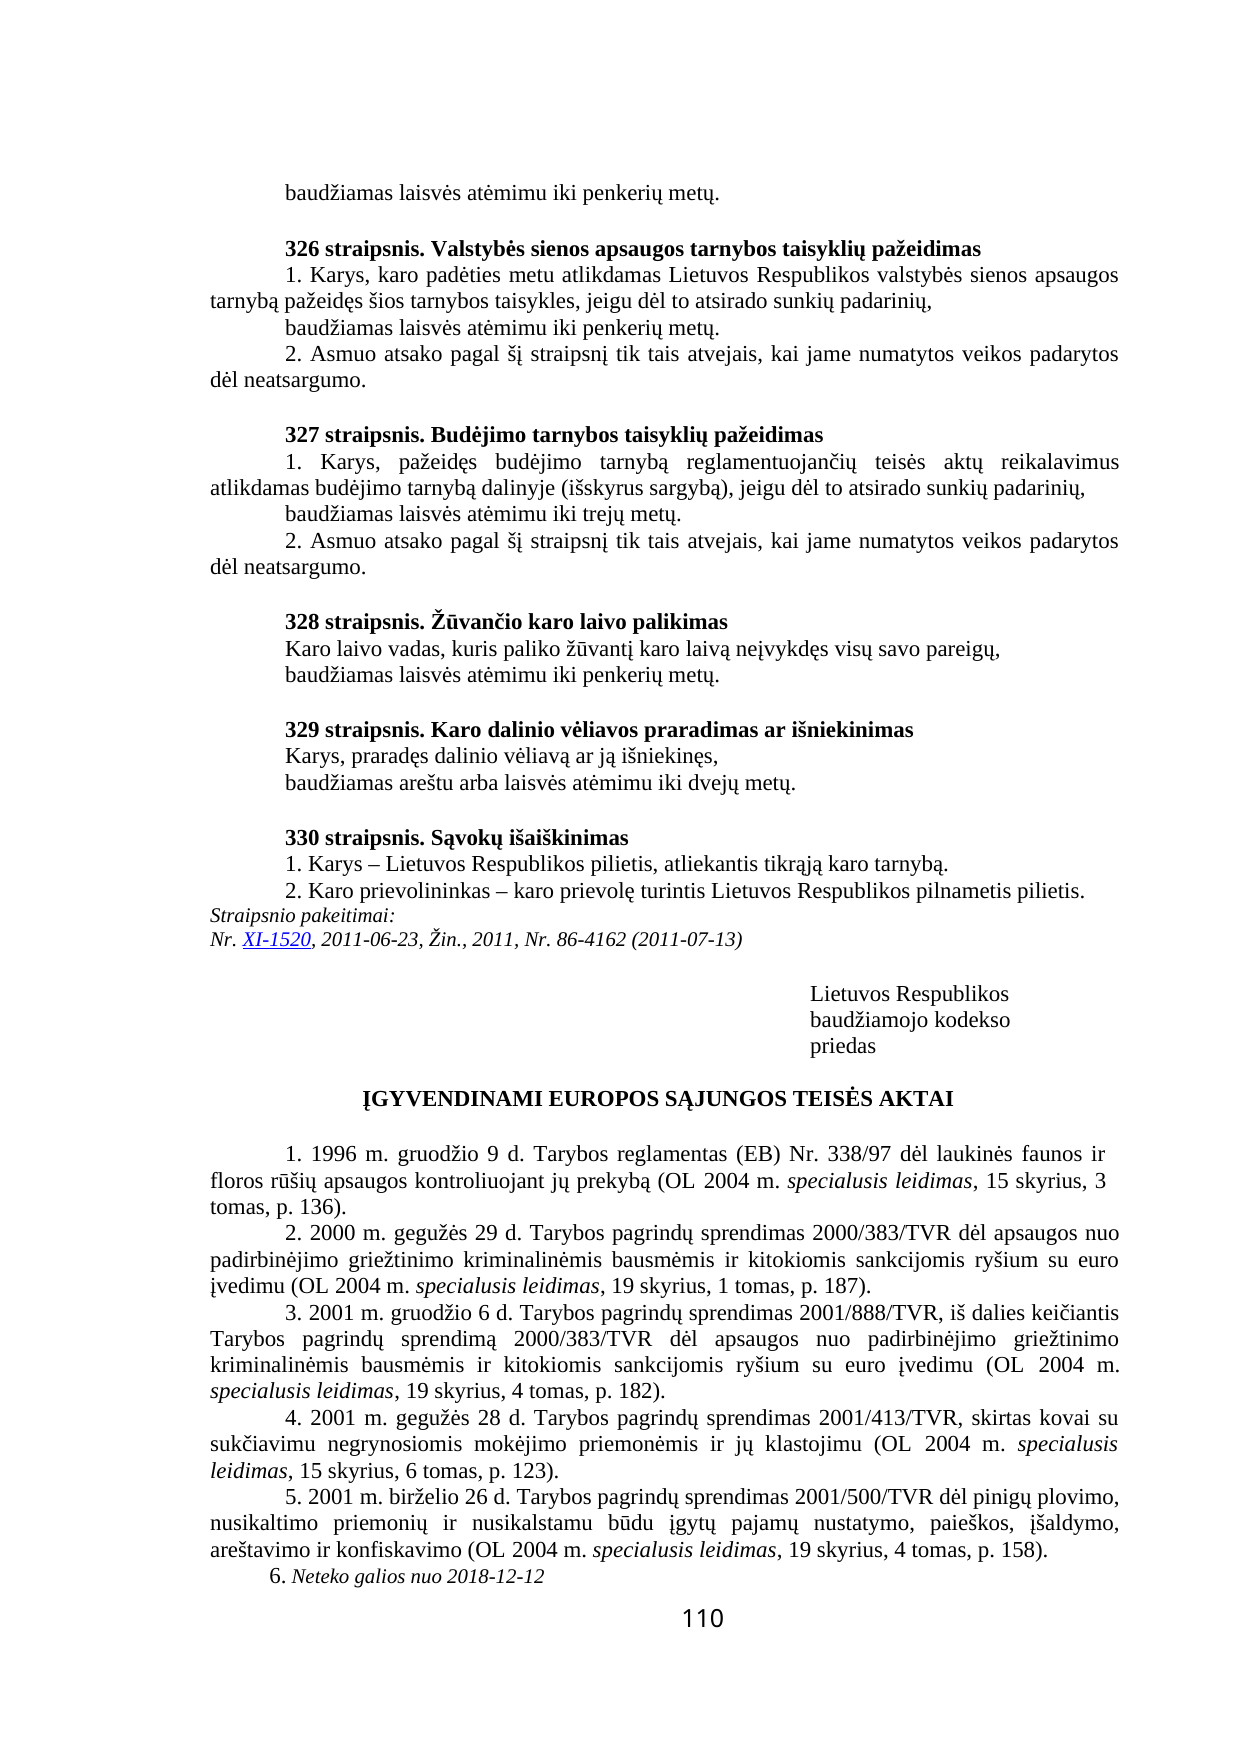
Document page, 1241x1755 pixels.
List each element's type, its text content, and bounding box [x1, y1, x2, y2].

text Lietuvos Respublikos [210, 980, 1120, 1006]
text baudžiamas laisvės atėmimu iki trejų metų. [210, 501, 1120, 527]
text baudžiamas laisvės atėmimu iki penkerių metų. [210, 661, 1120, 687]
text 2. Asmuo atsako pagal šį straipsnį tik tais atvejais, kai jame numatytos veikos padarytos dėl neatsargumo. [210, 527, 1120, 579]
text Karo laivo vadas, kuris paliko žūvantį karo laivą neįvykdęs visų savo pareigų, [210, 635, 1120, 661]
text 326 straipsnis. Valstybės sienos apsaugos tarnybos taisyklių pažeidimas [210, 234, 1120, 261]
text 5. 2001 m. birželio 26 d. Tarybos pagrindų sprendimas 2001/500/TVR dėl pinigų plovimo, nusikaltimo priemonių ir nusikalstamu būdu įgytų pajamų nustatymo, paieškos, įšaldymo, areštavimo ir konfiskavimo (OL 2004 m. specialusis leidimas, 19 skyrius, 4 tomas, p. 158). [210, 1483, 1120, 1562]
text baudžiamas laisvės atėmimu iki penkerių metų. [210, 314, 1120, 340]
text 1. 1996 m. gruodžio 9 d. Tarybos reglamentas (EB) Nr. 338/97 dėl laukinės faunos ir floros rūšių apsaugos kontroliuojant jų prekybą (OL 2004 m. specialusis leidimas, 15 skyrius, 3 tomas, p. 136). [210, 1140, 1106, 1219]
text 2. 2000 m. gegužės 29 d. Tarybos pagrindų sprendimas 2000/383/TVR dėl apsaugos nuo padirbinėjimo griežtinimo kriminalinėmis bausmėmis ir kitokiomis sankcijomis ryšium su euro įvedimu (OL 2004 m. specialusis leidimas, 19 skyrius, 1 tomas, p. 187). [210, 1219, 1120, 1298]
text 2. Karo prievolininkas – karo prievolę turintis Lietuvos Respublikos pilnametis pilietis. [210, 877, 1120, 903]
text Karys, praradęs dalinio vėliavą ar ją išniekinęs, [210, 742, 1120, 769]
text baudžiamas laisvės atėmimu iki penkerių metų. [210, 179, 1120, 206]
text baudžiamojo kodekso [210, 1006, 1120, 1033]
text 328 straipsnis. Žūvančio karo laivo palikimas [210, 608, 1120, 635]
text ĮGYVENDINAMI EUROPOS SĄJUNGOS TEISĖS AKTAI [210, 1085, 1106, 1112]
text 330 straipsnis. Sąvokų išaiškinimas [210, 824, 1120, 850]
text 4. 2001 m. gegužės 28 d. Tarybos pagrindų sprendimas 2001/413/TVR, skirtas kovai su sukčiavimu negrynosiomis mokėjimo priemonėmis ir jų klastojimu (OL 2004 m. specialusis leidimas, 15 skyrius, 6 tomas, p. 123). [210, 1404, 1120, 1483]
text 1. Karys, pažeidęs budėjimo tarnybą reglamentuojančių teisės aktų reikalavimus atlikdamas budėjimo tarnybą dalinyje (išskyrus sargybą), jeigu dėl to atsirado sunkių padarinių, [210, 448, 1120, 501]
text baudžiamas areštu arba laisvės atėmimu iki dvejų metų. [210, 769, 1120, 795]
text Nr. XI-1520, 2011-06-23, Žin., 2011, Nr. 86-4162 (2011-07-13) [210, 927, 1120, 951]
text 6. Neteko galios nuo 2018-12-12 [210, 1562, 1120, 1588]
text Straipsnio pakeitimai: [210, 903, 1120, 927]
text 329 straipsnis. Karo dalinio vėliavos praradimas ar išniekinimas [210, 716, 1120, 742]
text 2. Asmuo atsako pagal šį straipsnį tik tais atvejais, kai jame numatytos veikos padarytos dėl neatsargumo. [210, 340, 1120, 393]
text 1. Karys – Lietuvos Respublikos pilietis, atliekantis tikrąją karo tarnybą. [210, 850, 1120, 877]
text 3. 2001 m. gruodžio 6 d. Tarybos pagrindų sprendimas 2001/888/TVR, iš dalies keičiantis Tarybos pagrindų sprendimą 2000/383/TVR dėl apsaugos nuo padirbinėjimo griežtinimo kriminalinėmis bausmėmis ir kitokiomis sankcijomis ryšium su euro įvedimu (OL 2004 m. specialusis leidimas, 19 skyrius, 4 tomas, p. 182). [210, 1298, 1120, 1404]
text 1. Karys, karo padėties metu atlikdamas Lietuvos Respublikos valstybės sienos apsaugos tarnybą pažeidęs šios tarnybos taisykles, jeigu dėl to atsirado sunkių padarinių, [210, 261, 1120, 314]
text priedas [210, 1033, 1120, 1059]
text 327 straipsnis. Budėjimo tarnybos taisyklių pažeidimas [210, 421, 1120, 448]
